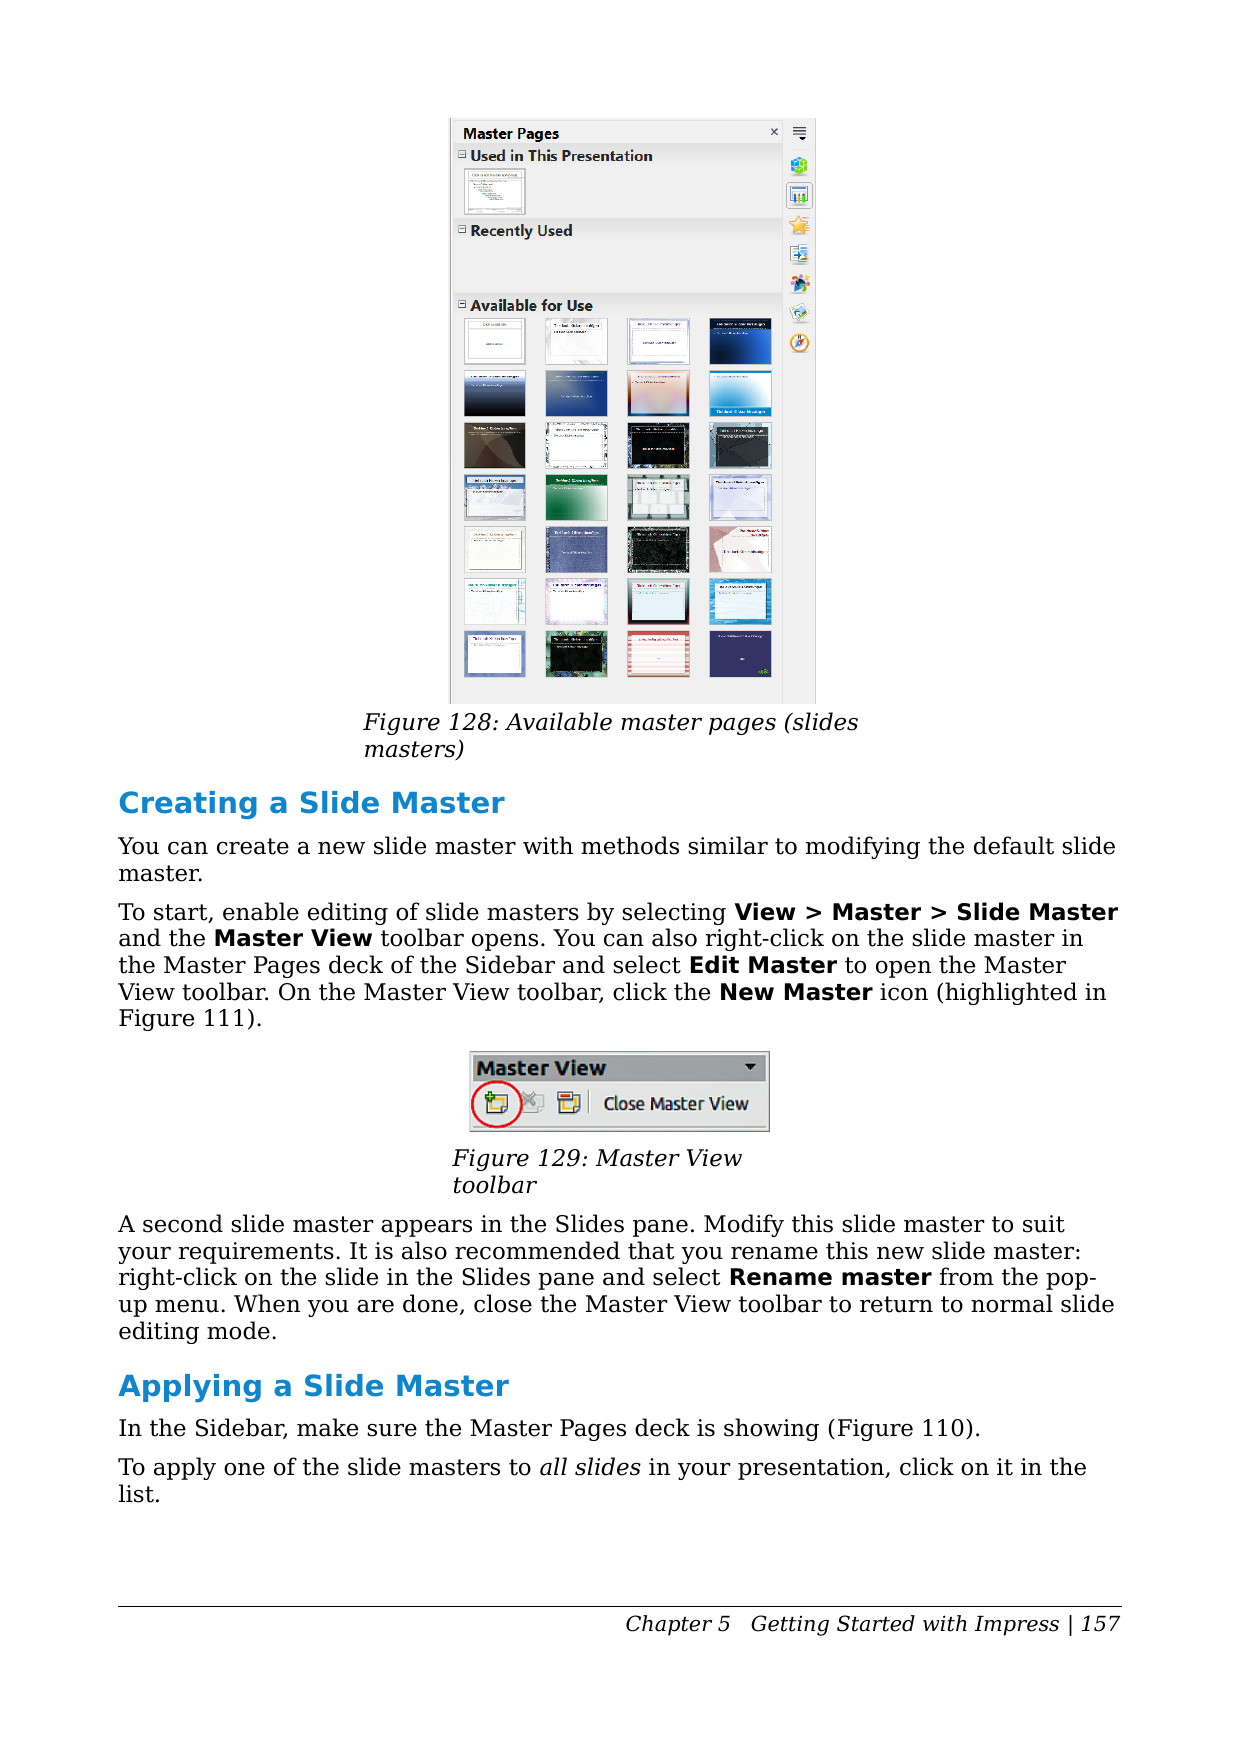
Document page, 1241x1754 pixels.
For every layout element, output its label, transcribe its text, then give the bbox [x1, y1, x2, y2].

text A second slide master appears in the Slides pane. Modify this slide master to suit your requirements. It is also recommended that you rename this new slide master: right-click on the slide in the Slides pane and select Rename master from the pop-up menu. When you are done, close the Master View toolbar to return to normal slide editing mode. [118, 1211, 1122, 1344]
subtitle Creating a Slide Master [118, 787, 1122, 821]
text You can create a new slide master with methods similar to modifying the default slide master. [118, 833, 1122, 886]
subtitle Applying a Slide Master [118, 1369, 1122, 1403]
picture [469, 1051, 771, 1133]
text Figure 129: Master View toolbar [452, 1146, 788, 1199]
picture [448, 118, 816, 704]
text Figure 128: Available master pages (slides masters) [363, 709, 901, 762]
text To start, enable editing of slide masters by selecting View > Master > Slide Master and the Master View toolbar opens. You can also right-click on the slide master in the Master Pages deck of the Sidebar and select Edit Master to open the Master View toolbar. On the Master View toolbar, click the New Master icon (highlighted in Figure 111). [118, 899, 1122, 1032]
text In the Sidebar, make sure the Master Pages deck is showing (Figure 110). [118, 1415, 1122, 1442]
text To apply one of the slide masters to all slides in your presentation, click on it in the list. [118, 1454, 1122, 1508]
